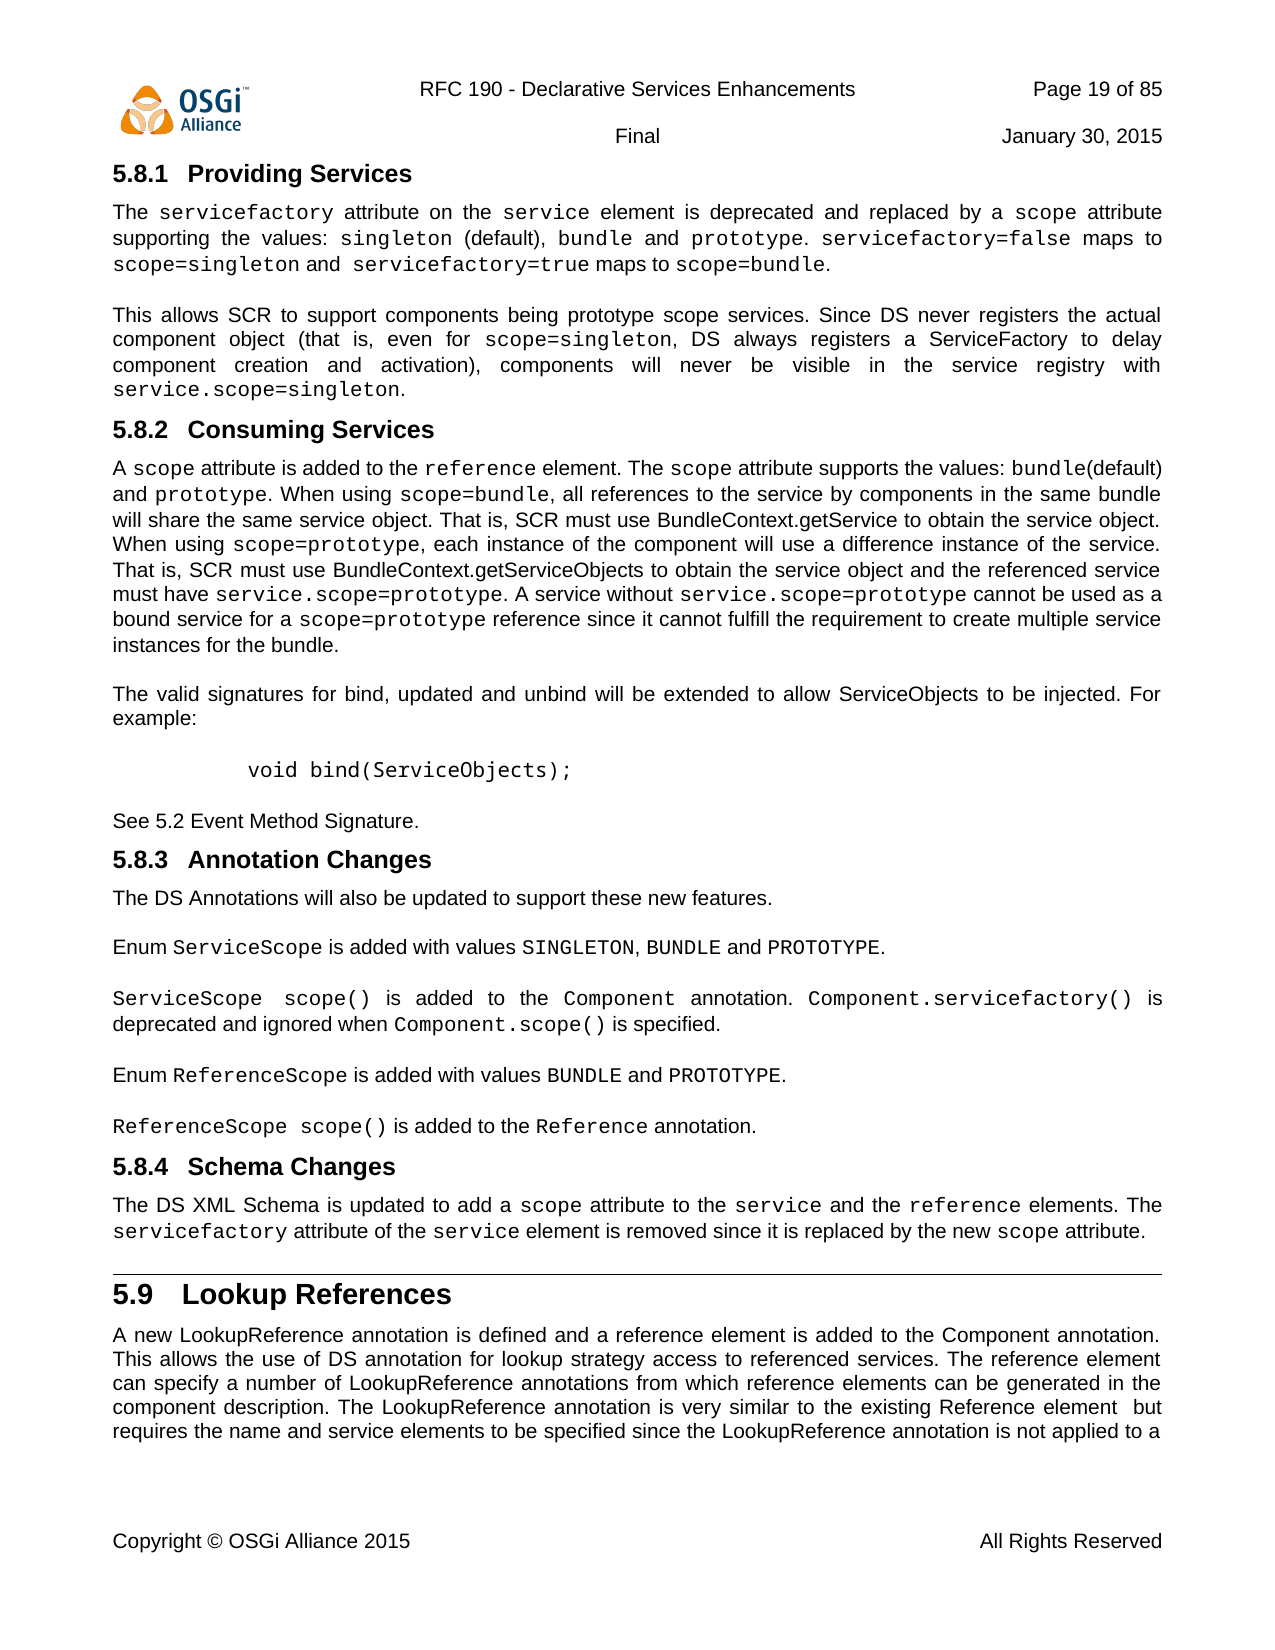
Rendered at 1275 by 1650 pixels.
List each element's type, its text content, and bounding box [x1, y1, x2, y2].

text The valid signatures for bind, updated and unbind will be extended to allow ServiceObjects to be injected. For example: [112, 682, 1162, 730]
subtitle Schema Changes [112, 1152, 1162, 1181]
picture [113, 78, 257, 142]
text void bind(ServiceObjects); [247, 755, 1162, 783]
text The servicefactory attribute on the service element is deprecated and replaced by a scope attribute supporting the values: singleton (default), bundle and prototype. servicefactory=false maps to scope=singleton and servicefactory=true maps to scope=bundle. [112, 200, 1162, 278]
text Enum ReferenceScope is added with values BUNDLE and PROTOTYPE. [112, 1063, 1162, 1088]
text The DS Annotations will also be updated to support these new features. [112, 886, 1162, 910]
subtitle Lookup References [112, 1275, 1162, 1311]
subtitle Annotation Changes [112, 845, 1162, 874]
text This allows SCR to support components being prototype scope services. Since DS never registers the actual component object (that is, even for scope=singleton, DS always registers a ServiceFactory to delay component creation and activation), components will never be visible in the service registry with service.scope=singleton. [112, 303, 1162, 402]
text Enum ServiceScope is added with values SINGLETON, BUNDLE and PROTOTYPE. [112, 935, 1162, 961]
text A new LookupReference annotation is defined and a reference element is added to the Component annotation. This allows the use of DS annotation for lookup strategy access to referenced services. The reference element can specify a number of LookupReference annotations from which reference elements can be generated in the component description. The LookupReference annotation is very similar to the existing Reference element but requires the name and service elements to be specified since the LookupReference annotation is not applied to a [112, 1323, 1162, 1443]
text The DS XML Schema is updated to add a scope attribute to the service and the reference elements. The servicefactory attribute of the service element is removed since it is replaced by the new scope attribute. [112, 1193, 1162, 1245]
text A scope attribute is added to the reference element. The scope attribute supports the values: bundle(default) and prototype. When using scope=bundle, all references to the service by components in the same bundle will share the same service object. That is, SCR must use BundleContext.getService to obtain the service object. When using scope=prototype, each instance of the component will use a difference instance of the service. That is, SCR must use BundleContext.getServiceObjects to obtain the service object and the referenced service must have service.scope=prototype. A service without service.scope=prototype cannot be used as a bound service for a scope=prototype reference since it cannot fulfill the requirement to create multiple service instances for the bundle. [112, 456, 1162, 657]
subtitle Providing Services [112, 159, 1162, 188]
text ServiceScope scope() is added to the Component annotation. Component.servicefactory() is deprecated and ignored when Component.scope() is specified. [112, 986, 1162, 1038]
text ReferenceScope scope() is added to the Reference annotation. [112, 1113, 1162, 1139]
subtitle Consuming Services [112, 415, 1162, 443]
text See 5.2 Event Method Signature. [112, 808, 1162, 832]
